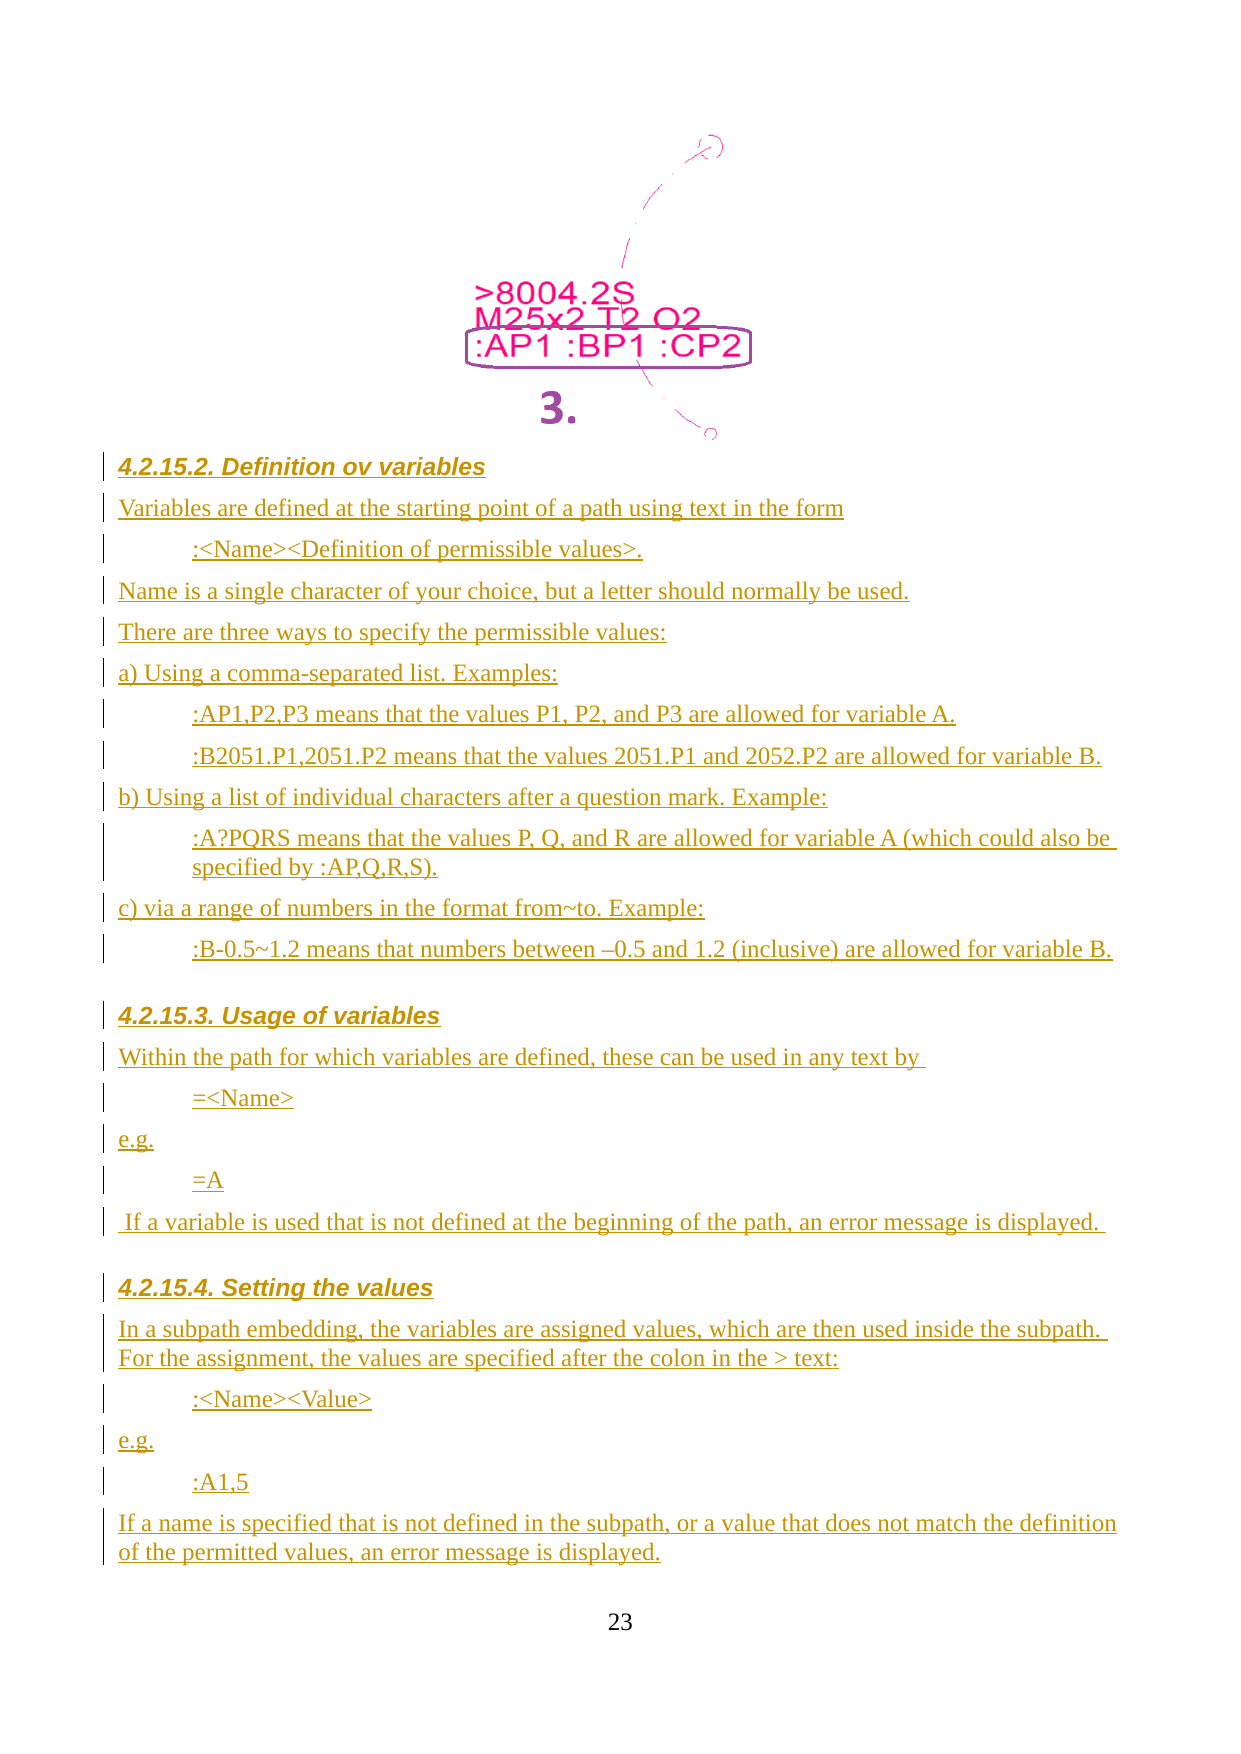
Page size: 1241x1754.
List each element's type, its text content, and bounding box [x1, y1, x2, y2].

text :B-0.5~1.2 means that numbers between –0.5 and 1.2 (inclusive) are allowed for variable B. [192, 934, 1122, 963]
subtitle 4.2.15.3. Usage of variables [118, 1001, 1122, 1029]
subtitle 4.2.15.2. Definition ov variables [118, 118, 1122, 481]
text b) Using a list of individual characters after a question mark. Example: [118, 782, 1122, 811]
text There are three ways to specify the permissible values: [118, 617, 1122, 646]
text :<Name><Definition of permissible values>. [192, 534, 1122, 563]
text :B2051.P1,2051.P2 means that the values 2051.P1 and 2052.P2 are allowed for variable B. [192, 741, 1122, 769]
text a) Using a comma-separated list. Examples: [118, 658, 1122, 687]
text :A?PQRS means that the values P, Q, and R are allowed for variable A (which could also be specified by :AP,Q,R,S). [192, 823, 1122, 881]
text In a subpath embedding, the variables are assigned values, which are then used inside the subpath. For the assignment, the values are specified after the colon in the > text: [118, 1314, 1122, 1372]
text Name is a single character of your choice, but a letter should normally be used. [118, 576, 1122, 604]
text If a variable is used that is not defined at the beginning of the path, an error message is displayed. [118, 1207, 1122, 1236]
text =A [192, 1166, 1122, 1194]
text e.g. [118, 1124, 1122, 1153]
text If a name is specified that is not defined in the subpath, or a value that does not match the definition of the permitted values, an error message is displayed. [118, 1508, 1122, 1565]
subtitle 4.2.15.4. Setting the values [118, 1273, 1122, 1302]
text :<Name><Value> [192, 1384, 1122, 1413]
text e.g. [118, 1425, 1122, 1454]
text c) via a range of numbers in the format from~to. Example: [118, 893, 1122, 922]
text :A1,5 [192, 1467, 1122, 1495]
text :AP1,P2,P3 means that the values P1, P2, and P3 are allowed for variable A. [192, 699, 1122, 728]
text Within the path for which variables are defined, these can be used in any text by [118, 1042, 1122, 1071]
text =<Name> [192, 1083, 1122, 1112]
text Variables are defined at the starting point of a path using text in the form [118, 493, 1122, 522]
